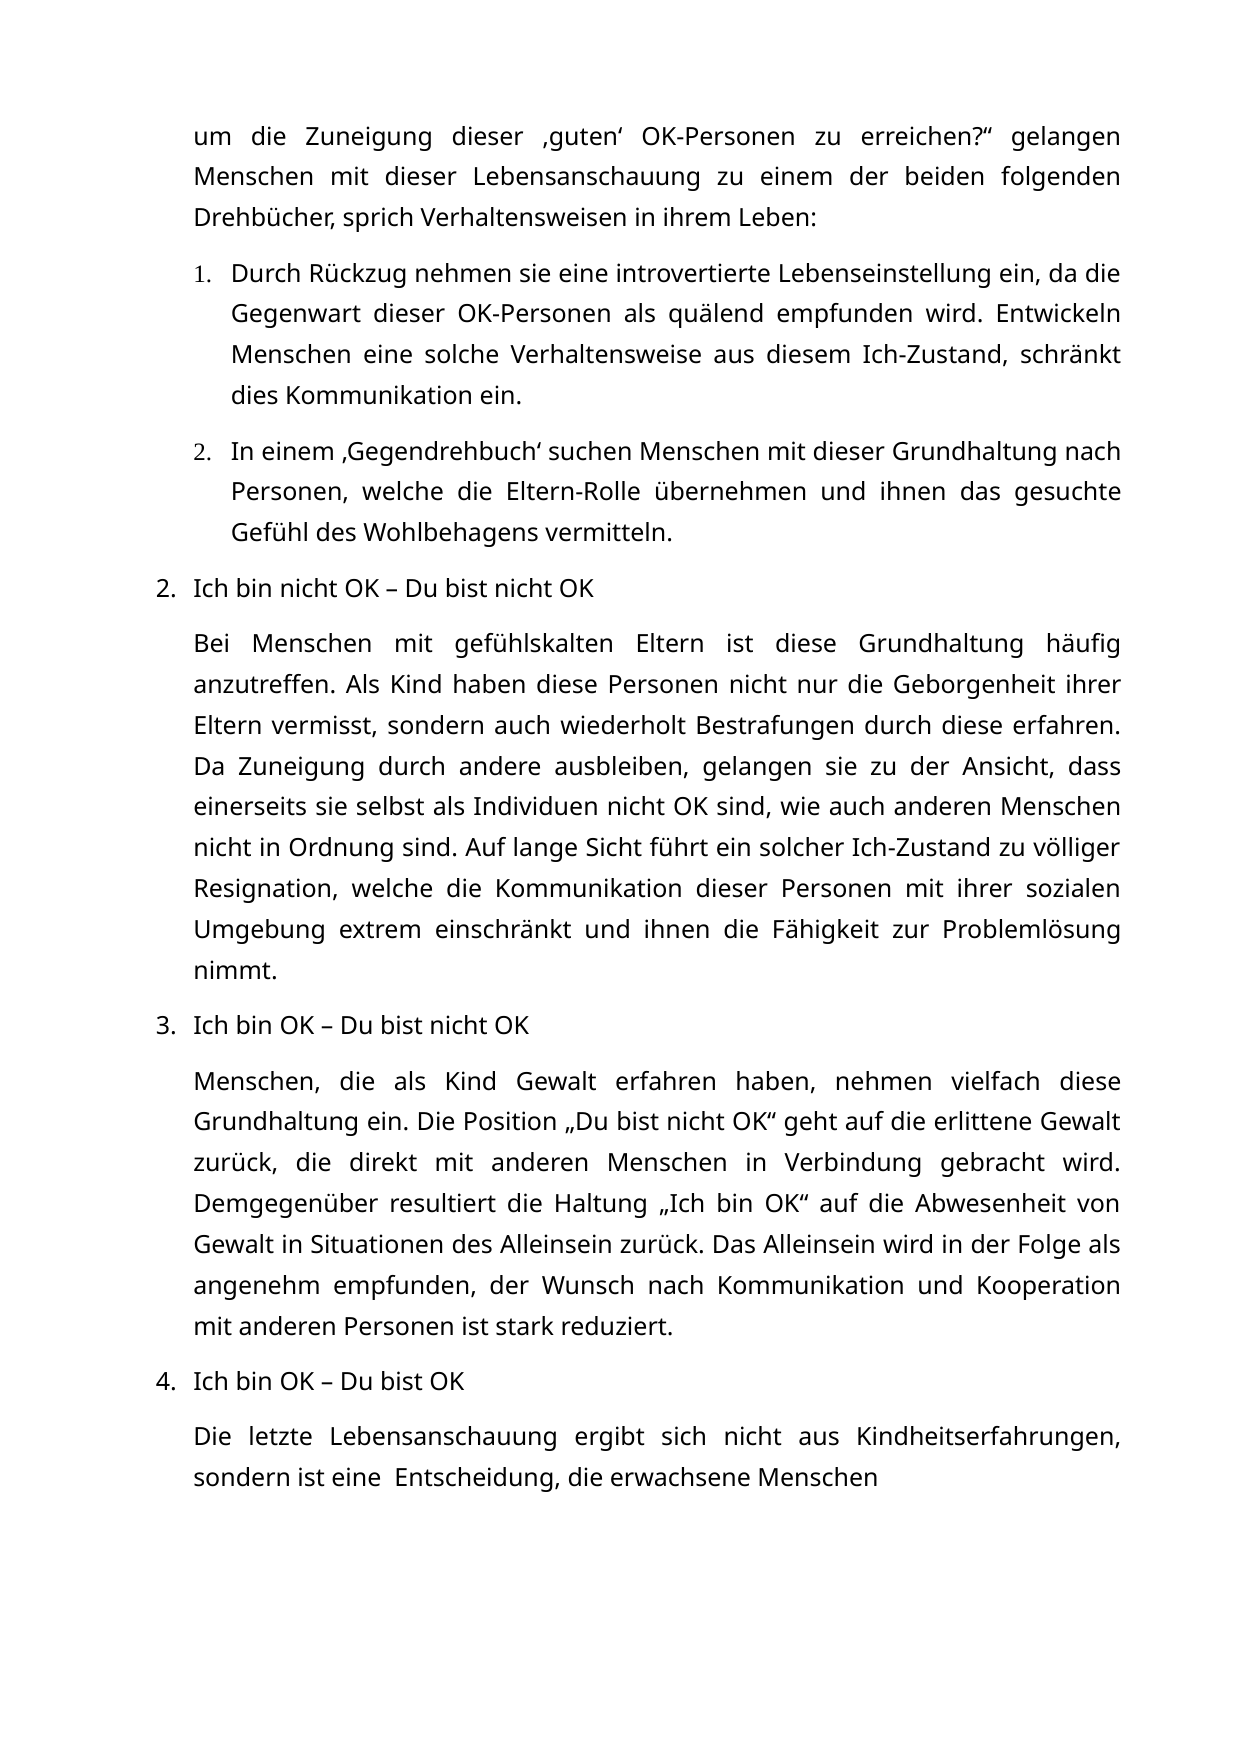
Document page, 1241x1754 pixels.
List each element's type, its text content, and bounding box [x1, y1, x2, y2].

list Ich bin OK – Du bist nicht OK [156, 1008, 1122, 1042]
list Ich bin OK – Du bist OK [156, 1363, 1122, 1398]
list Menschen, die als Kind Gewalt erfahren haben, nehmen vielfach diese Grundhaltung ein. Die Position „Du bist nicht OK“ geht auf die erlittene Gewalt zurück, die direkt mit anderen Menschen in Verbindung gebracht wird. Demgegenüber resultiert die Haltung „Ich bin OK“ auf die Abwesenheit von Gewalt in Situationen des Alleinsein zurück. Das Alleinsein wird in der Folge als angenehm empfunden, der Wunsch nach Kommunikation und Kooperation mit anderen Personen ist stark reduziert. [156, 1063, 1122, 1342]
list um die Zuneigung dieser ‚guten‘ OK-Personen zu erreichen?“ gelangen Menschen mit dieser Lebensanschauung zu einem der beiden folgenden Drehbücher, sprich Verhaltensweisen in ihrem Leben: [156, 118, 1122, 234]
list In einem ‚Gegendrehbuch‘ suchen Menschen mit dieser Grundhaltung nach Personen, welche die Eltern-Rolle übernehmen und ihnen das gesuchte Gefühl des Wohlbehagens vermitteln. [193, 433, 1122, 549]
list Durch Rückzug nehmen sie eine introvertierte Lebenseinstellung ein, da die Gegenwart dieser OK-Personen als quälend empfunden wird. Entwickeln Menschen eine solche Verhaltensweise aus diesem Ich-Zustand, schränkt dies Kommunikation ein. [193, 255, 1122, 412]
list Die letzte Lebensanschauung ergibt sich nicht aus Kindheitserfahrungen, sondern ist eine Entscheidung, die erwachsene Menschen [156, 1419, 1122, 1494]
list Ich bin nicht OK – Du bist nicht OK [156, 570, 1122, 604]
list Bei Menschen mit gefühlskalten Eltern ist diese Grundhaltung häufig anzutreffen. Als Kind haben diese Personen nicht nur die Geborgenheit ihrer Eltern vermisst, sondern auch wiederholt Bestrafungen durch diese erfahren. Da Zuneigung durch andere ausbleiben, gelangen sie zu der Ansicht, dass einerseits sie selbst als Individuen nicht OK sind, wie auch anderen Menschen nicht in Ordnung sind. Auf lange Sicht führt ein solcher Ich-Zustand zu völliger Resignation, welche die Kommunikation dieser Personen mit ihrer sozialen Umgebung extrem einschränkt und ihnen die Fähigkeit zur Problemlösung nimmt. [156, 626, 1122, 986]
